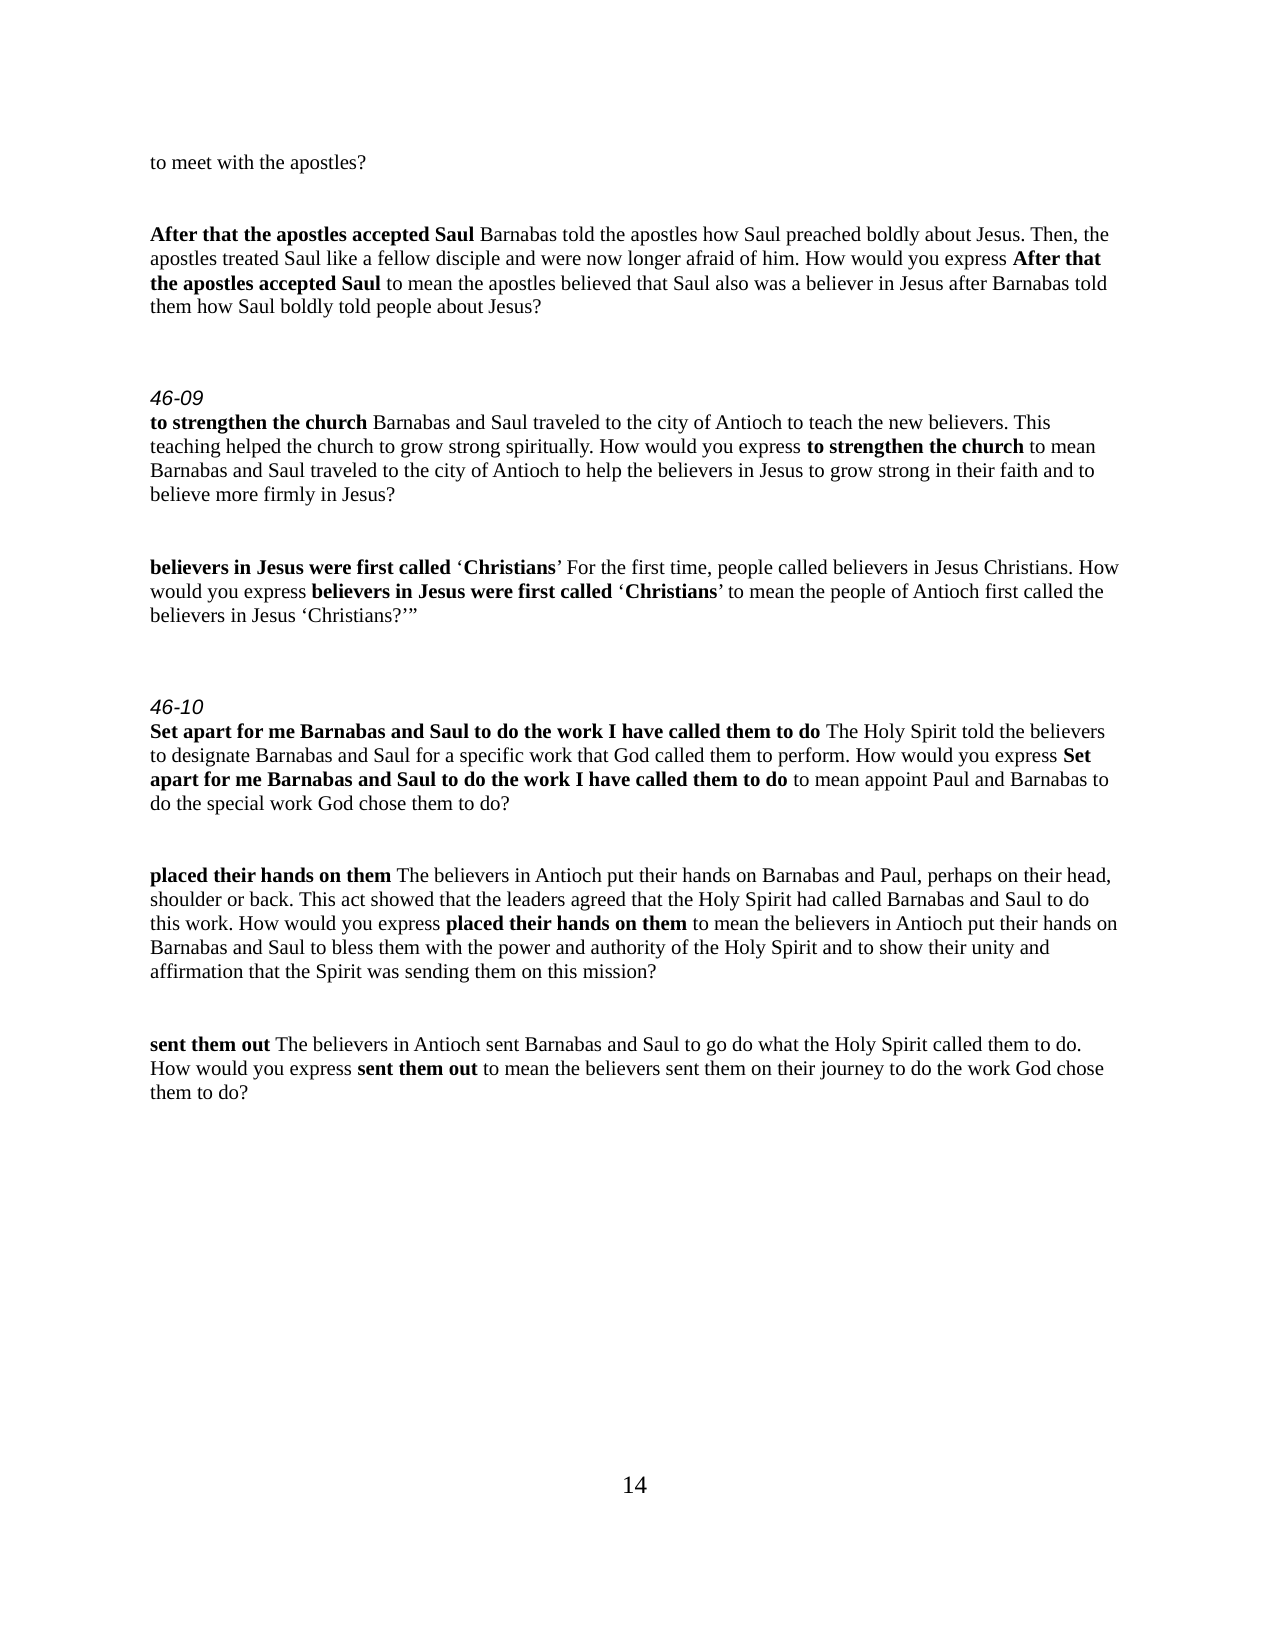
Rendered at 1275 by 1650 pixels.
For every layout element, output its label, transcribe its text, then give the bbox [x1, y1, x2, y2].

text to meet with the apostles? [150, 150, 1125, 174]
text Set apart for me Barnabas and Saul to do the work I have called them to do The Holy Spirit told the believers to designate Barnabas and Saul for a specific work that God called them to perform. How would you express Set apart for me Barnabas and Saul to do the work I have called them to do to mean appoint Paul and Barnabas to do the special work God chose them to do? [150, 718, 1125, 815]
text After that the apostles accepted Saul Barnabas told the apostles how Saul preached boldly about Jesus. Then, the apostles treated Saul like a fellow disciple and were now longer afraid of him. How would you express After that the apostles accepted Saul to mean the apostles believed that Saul also was a believer in Jesus after Barnabas told them how Saul boldly told people about Jesus? [150, 222, 1125, 318]
text to strengthen the church Barnabas and Saul traveled to the city of Antioch to teach the new believers. This teaching helped the church to grow strong spiritually. How would you express to strengthen the church to mean Barnabas and Saul traveled to the city of Antioch to help the believers in Jesus to grow strong in their faith and to believe more firmly in Jesus? [150, 410, 1125, 506]
text believers in Jesus were first called ‘Christians’ For the first time, people called believers in Jesus Christians. How would you express believers in Jesus were first called ‘Christians’ to mean the people of Antioch first called the believers in Jesus ‘Christians?’” [150, 555, 1125, 627]
text sent them out The believers in Antioch sent Barnabas and Saul to go do what the Holy Spirit called them to do. How would you express sent them out to mean the believers sent them on their journey to do the work God chose them to do? [150, 1032, 1125, 1104]
subtitle 46-10 [150, 694, 1125, 718]
subtitle 46-09 [150, 386, 1125, 410]
text placed their hands on them The believers in Antioch put their hands on Barnabas and Paul, perhaps on their head, shoulder or back. This act showed that the leaders agreed that the Holy Spirit had called Barnabas and Saul to do this work. How would you express placed their hands on them to mean the believers in Antioch put their hands on Barnabas and Saul to bless them with the power and authority of the Holy Spirit and to show their unity and affirmation that the Spirit was sending them on this mission? [150, 863, 1125, 983]
